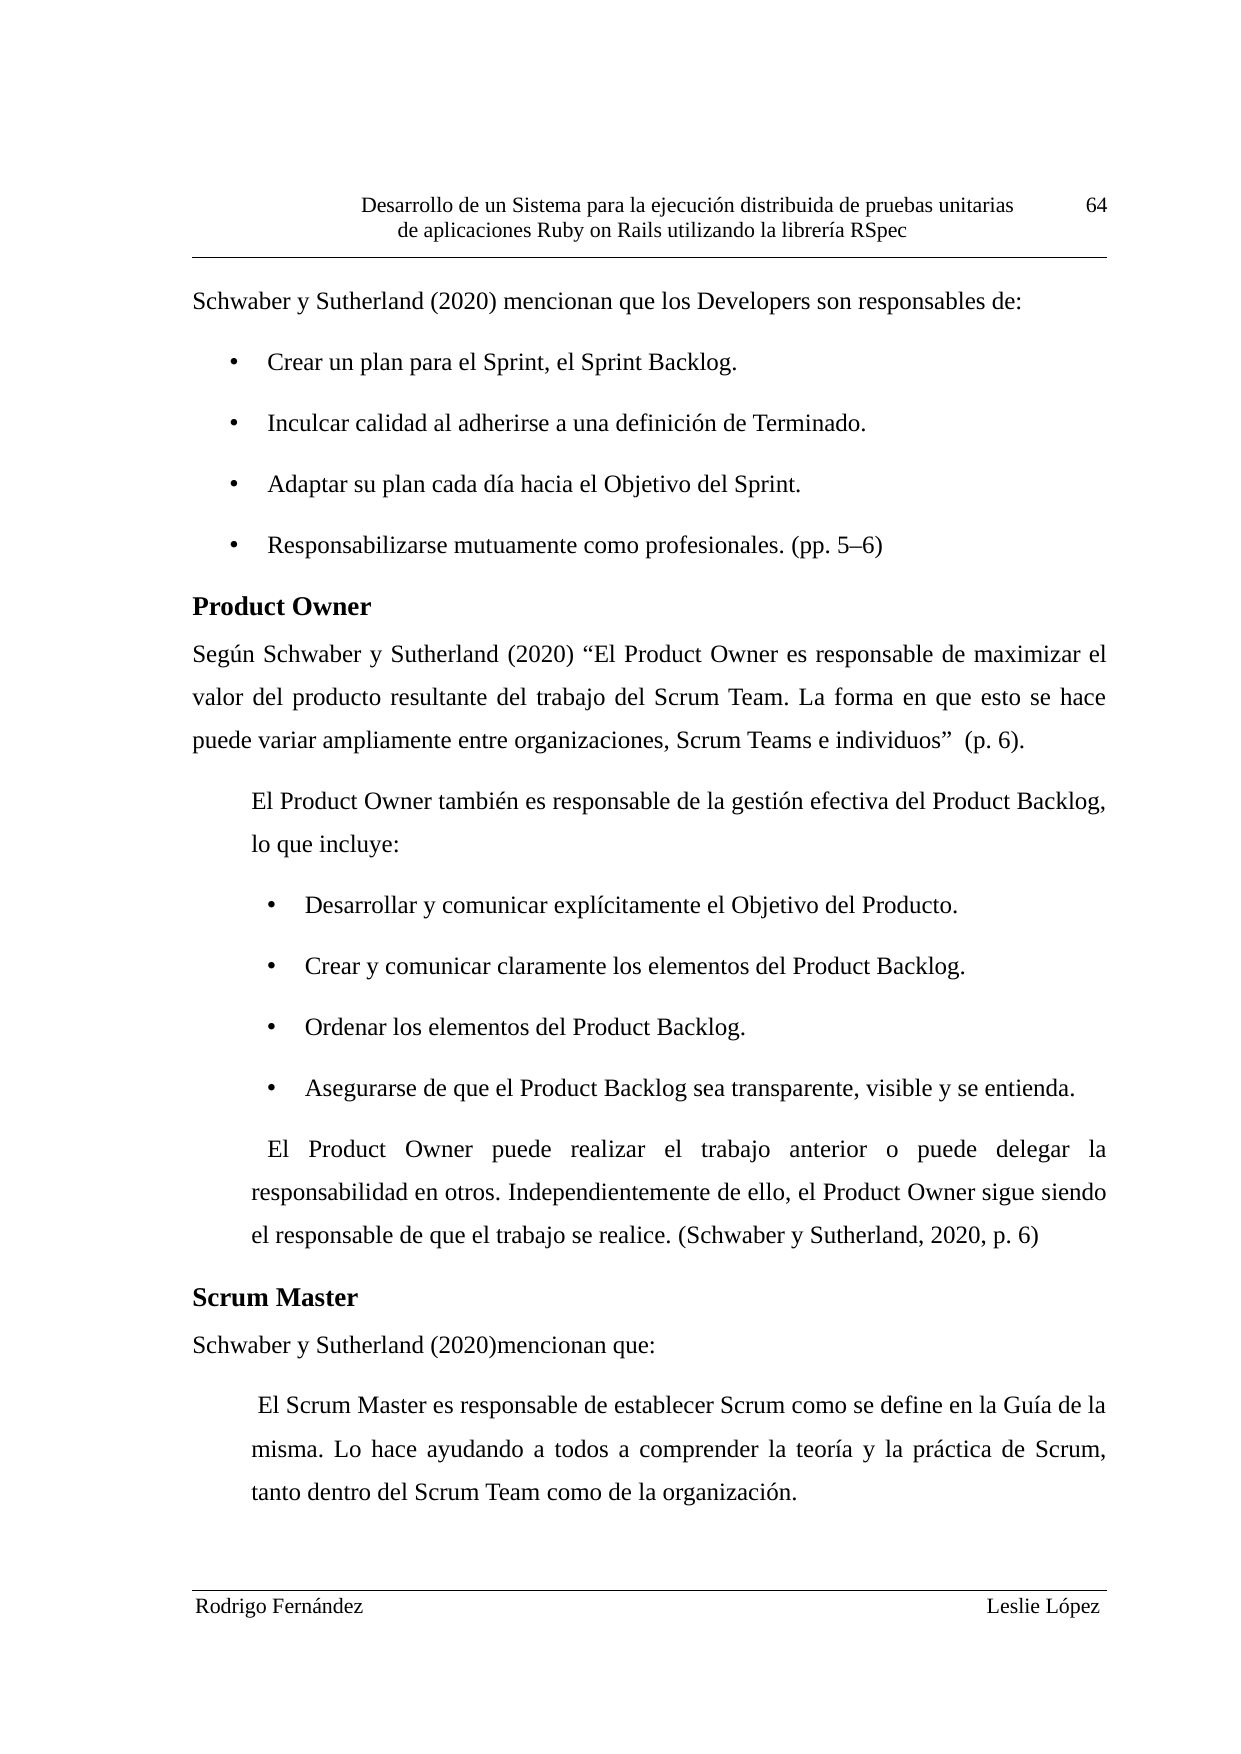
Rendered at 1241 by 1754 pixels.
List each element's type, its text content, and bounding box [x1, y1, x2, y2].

list Ordenar los elementos del Product Backlog. [267, 1012, 1107, 1041]
text El Product Owner puede realizar el trabajo anterior o puede delegar la responsabilidad en otros. Independientemente de ello, el Product Owner sigue siendo el responsable de que el trabajo se realice. (Schwaber y Sutherland, 2020, p. 6)⁠ [251, 1134, 1107, 1249]
text Según Schwaber y Sutherland (2020) ⁠“El Product Owner es responsable de maximizar el valor del producto resultante del trabajo del Scrum Team. La forma en que esto se hace puede variar ampliamente entre organizaciones, Scrum Teams e individuos” (p. 6). [192, 639, 1107, 754]
list Inculcar calidad al adherirse a una definición de Terminado. [229, 408, 1107, 437]
list Asegurarse de que el Product Backlog sea transparente, visible y se entienda. [267, 1073, 1107, 1102]
text El Product Owner también es responsable de la gestión efectiva del Product Backlog, lo que incluye: [251, 786, 1107, 858]
list Crear un plan para el Sprint, el Sprint Backlog. [229, 347, 1107, 376]
list Crear y comunicar claramente los elementos del Product Backlog. [267, 951, 1107, 980]
text Schwaber y Sutherland (2020)⁠mencionan que: [192, 1330, 1107, 1358]
text Product Owner [192, 591, 1107, 622]
list Desarrollar y comunicar explícitamente el Objetivo del Producto. [267, 890, 1107, 919]
list Schwaber y Sutherland (2020)⁠⁠ mencionan que los Developers son responsables de: [192, 286, 1107, 315]
list Responsabilizarse mutuamente como profesionales. (pp. 5–6)⁠ [229, 530, 1107, 558]
list Adaptar su plan cada día hacia el Objetivo del Sprint. [229, 469, 1107, 498]
text El Scrum Master es responsable de establecer Scrum como se define en la Guía de la misma. Lo hace ayudando a todos a comprender la teoría y la práctica de Scrum, tanto dentro del Scrum Team como de la organización. [251, 1391, 1107, 1506]
text Scrum Master [192, 1281, 1107, 1312]
